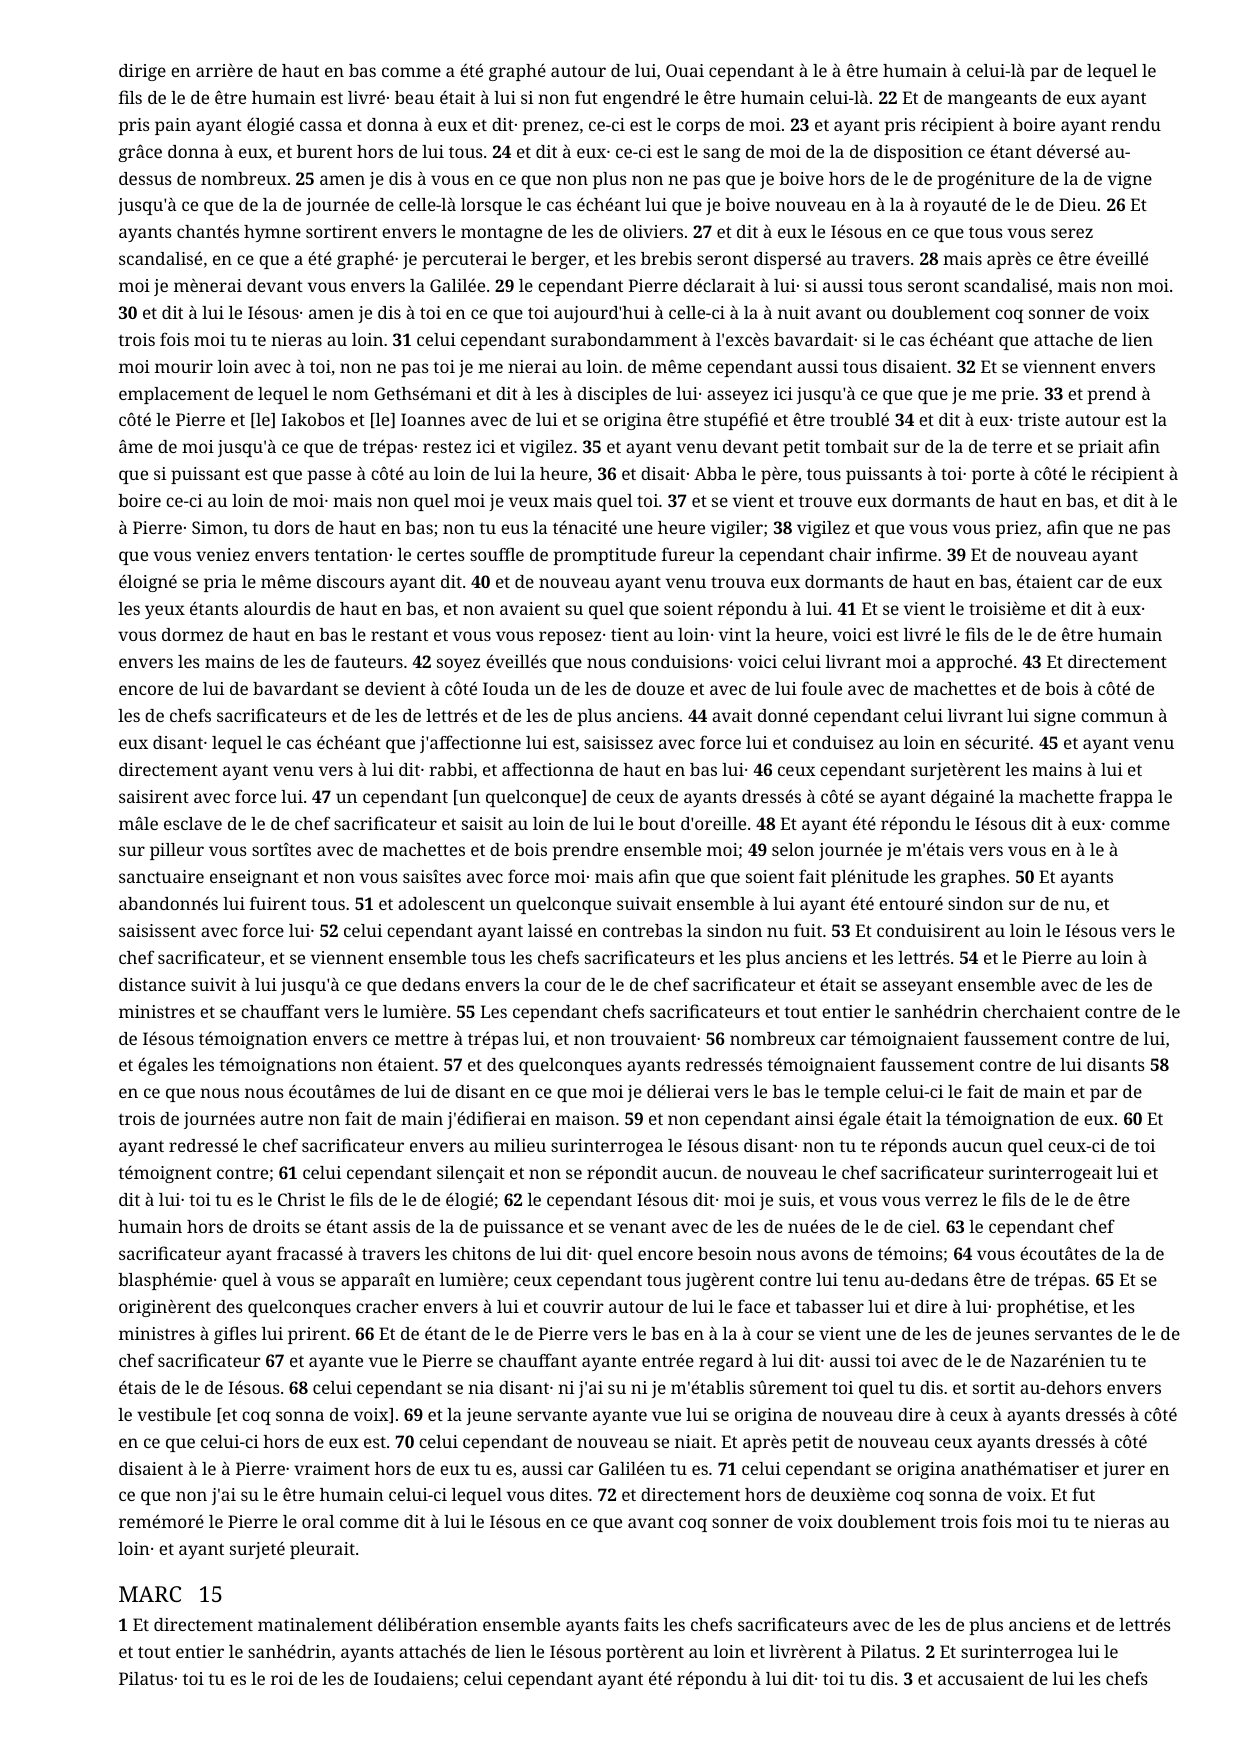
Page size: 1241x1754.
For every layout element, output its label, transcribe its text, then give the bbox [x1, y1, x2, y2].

text 1 Et directement matinalement délibération ensemble ayants faits les chefs sacrificateurs avec de les de plus anciens et de lettrés et tout entier le sanhédrin, ayants attachés de lien le Iésous portèrent au loin et livrèrent à Pilatus. 2 Et surinterrogea lui le Pilatus· toi tu es le roi de les de Ioudaiens; celui cependant ayant été répondu à lui dit· toi tu dis. 3 et accusaient de lui les chefs [118, 1613, 1181, 1690]
text dirige en arrière de haut en bas comme a été graphé autour de lui, Ouai cependant à le à être humain à celui-là par de lequel le fils de le de être humain est livré· beau était à lui si non fut engendré le être humain celui-là. 22 Et de mangeants de eux ayant pris pain ayant élogié cassa et donna à eux et dit· prenez, ce-ci est le corps de moi. 23 et ayant pris récipient à boire ayant rendu grâce donna à eux, et burent hors de lui tous. 24 et dit à eux· ce-ci est le sang de moi de la de disposition ce étant déversé au-dessus de nombreux. 25 amen je dis à vous en ce que non plus non ne pas que je boive hors de le de progéniture de la de vigne jusqu'à ce que de la de journée de celle-là lorsque le cas échéant lui que je boive nouveau en à la à royauté de le de Dieu. 26 Et ayants chantés hymne sortirent envers le montagne de les de oliviers. 27 et dit à eux le Iésous en ce que tous vous serez scandalisé, en ce que a été graphé· je percuterai le berger, et les brebis seront dispersé au travers. 28 mais après ce être éveillé moi je mènerai devant vous envers la Galilée. 29 le cependant Pierre déclarait à lui· si aussi tous seront scandalisé, mais non moi. 30 et dit à lui le Iésous· amen je dis à toi en ce que toi aujourd'hui à celle-ci à la à nuit avant ou doublement coq sonner de voix trois fois moi tu te nieras au loin. 31 celui cependant surabondamment à l'excès bavardait· si le cas échéant que attache de lien moi mourir loin avec à toi, non ne pas toi je me nierai au loin. de même cependant aussi tous disaient. 32 Et se viennent envers emplacement de lequel le nom Gethsémani et dit à les à disciples de lui· asseyez ici jusqu'à ce que que je me prie. 33 et prend à côté le Pierre et [le] Iakobos et [le] Ioannes avec de lui et se origina être stupéfié et être troublé 34 et dit à eux· triste autour est la âme de moi jusqu'à ce que de trépas· restez ici et vigilez. 35 et ayant venu devant petit tombait sur de la de terre et se priait afin que si puissant est que passe à côté au loin de lui la heure, 36 et disait· Abba le père, tous puissants à toi· porte à côté le récipient à boire ce-ci au loin de moi· mais non quel moi je veux mais quel toi. 37 et se vient et trouve eux dormants de haut en bas, et dit à le à Pierre· Simon, tu dors de haut en bas; non tu eus la ténacité une heure vigiler; 38 vigilez et que vous vous priez, afin que ne pas que vous veniez envers tentation· le certes souffle de promptitude fureur la cependant chair infirme. 39 Et de nouveau ayant éloigné se pria le même discours ayant dit. 40 et de nouveau ayant venu trouva eux dormants de haut en bas, étaient car de eux les yeux étants alourdis de haut en bas, et non avaient su quel que soient répondu à lui. 41 Et se vient le troisième et dit à eux· vous dormez de haut en bas le restant et vous vous reposez· tient au loin· vint la heure, voici est livré le fils de le de être humain envers les mains de les de fauteurs. 42 soyez éveillés que nous conduisions· voici celui livrant moi a approché. 43 Et directement encore de lui de bavardant se devient à côté Iouda un de les de douze et avec de lui foule avec de machettes et de bois à côté de les de chefs sacrificateurs et de les de lettrés et de les de plus anciens. 44 avait donné cependant celui livrant lui signe commun à eux disant· lequel le cas échéant que j'affectionne lui est, saisissez avec force lui et conduisez au loin en sécurité. 45 et ayant venu directement ayant venu vers à lui dit· rabbi, et affectionna de haut en bas lui· 46 ceux cependant surjetèrent les mains à lui et saisirent avec force lui. 47 un cependant [un quelconque] de ceux de ayants dressés à côté se ayant dégainé la machette frappa le mâle esclave de le de chef sacrificateur et saisit au loin de lui le bout d'oreille. 48 Et ayant été répondu le Iésous dit à eux· comme sur pilleur vous sortîtes avec de machettes et de bois prendre ensemble moi; 49 selon journée je m'étais vers vous en à le à sanctuaire enseignant et non vous saisîtes avec force moi· mais afin que que soient fait plénitude les graphes. 50 Et ayants abandonnés lui fuirent tous. 51 et adolescent un quelconque suivait ensemble à lui ayant été entouré sindon sur de nu, et saisissent avec force lui· 52 celui cependant ayant laissé en contrebas la sindon nu fuit. 53 Et conduisirent au loin le Iésous vers le chef sacrificateur, et se viennent ensemble tous les chefs sacrificateurs et les plus anciens et les lettrés. 54 et le Pierre au loin à distance suivit à lui jusqu'à ce que dedans envers la cour de le de chef sacrificateur et était se asseyant ensemble avec de les de ministres et se chauffant vers le lumière. 55 Les cependant chefs sacrificateurs et tout entier le sanhédrin cherchaient contre de le de Iésous témoignation envers ce mettre à trépas lui, et non trouvaient· 56 nombreux car témoignaient faussement contre de lui, et égales les témoignations non étaient. 57 et des quelconques ayants redressés témoignaient faussement contre de lui disants 58 en ce que nous nous écoutâmes de lui de disant en ce que moi je délierai vers le bas le temple celui-ci le fait de main et par de trois de journées autre non fait de main j'édifierai en maison. 59 et non cependant ainsi égale était la témoignation de eux. 60 Et ayant redressé le chef sacrificateur envers au milieu surinterrogea le Iésous disant· non tu te réponds aucun quel ceux-ci de toi témoignent contre; 61 celui cependant silençait et non se répondit aucun. de nouveau le chef sacrificateur surinterrogeait lui et dit à lui· toi tu es le Christ le fils de le de élogié; 62 le cependant Iésous dit· moi je suis, et vous vous verrez le fils de le de être humain hors de droits se étant assis de la de puissance et se venant avec de les de nuées de le de ciel. 63 le cependant chef sacrificateur ayant fracassé à travers les chitons de lui dit· quel encore besoin nous avons de témoins; 64 vous écoutâtes de la de blasphémie· quel à vous se apparaît en lumière; ceux cependant tous jugèrent contre lui tenu au-dedans être de trépas. 65 Et se originèrent des quelconques cracher envers à lui et couvrir autour de lui le face et tabasser lui et dire à lui· prophétise, et les ministres à gifles lui prirent. 66 Et de étant de le de Pierre vers le bas en à la à cour se vient une de les de jeunes servantes de le de chef sacrificateur 67 et ayante vue le Pierre se chauffant ayante entrée regard à lui dit· aussi toi avec de le de Nazarénien tu te étais de le de Iésous. 68 celui cependant se nia disant· ni j'ai su ni je m'établis sûrement toi quel tu dis. et sortit au-dehors envers le vestibule [et coq sonna de voix]. 69 et la jeune servante ayante vue lui se origina de nouveau dire à ceux à ayants dressés à côté en ce que celui-ci hors de eux est. 70 celui cependant de nouveau se niait. Et après petit de nouveau ceux ayants dressés à côté disaient à le à Pierre· vraiment hors de eux tu es, aussi car Galiléen tu es. 71 celui cependant se origina anathématiser et jurer en ce que non j'ai su le être humain celui-ci lequel vous dites. 72 et directement hors de deuxième coq sonna de voix. Et fut remémoré le Pierre le oral comme dit à lui le Iésous en ce que avant coq sonner de voix doublement trois fois moi tu te nieras au loin· et ayant surjeté pleurait. [118, 59, 1181, 1561]
text MARC 15 [118, 1579, 1181, 1608]
